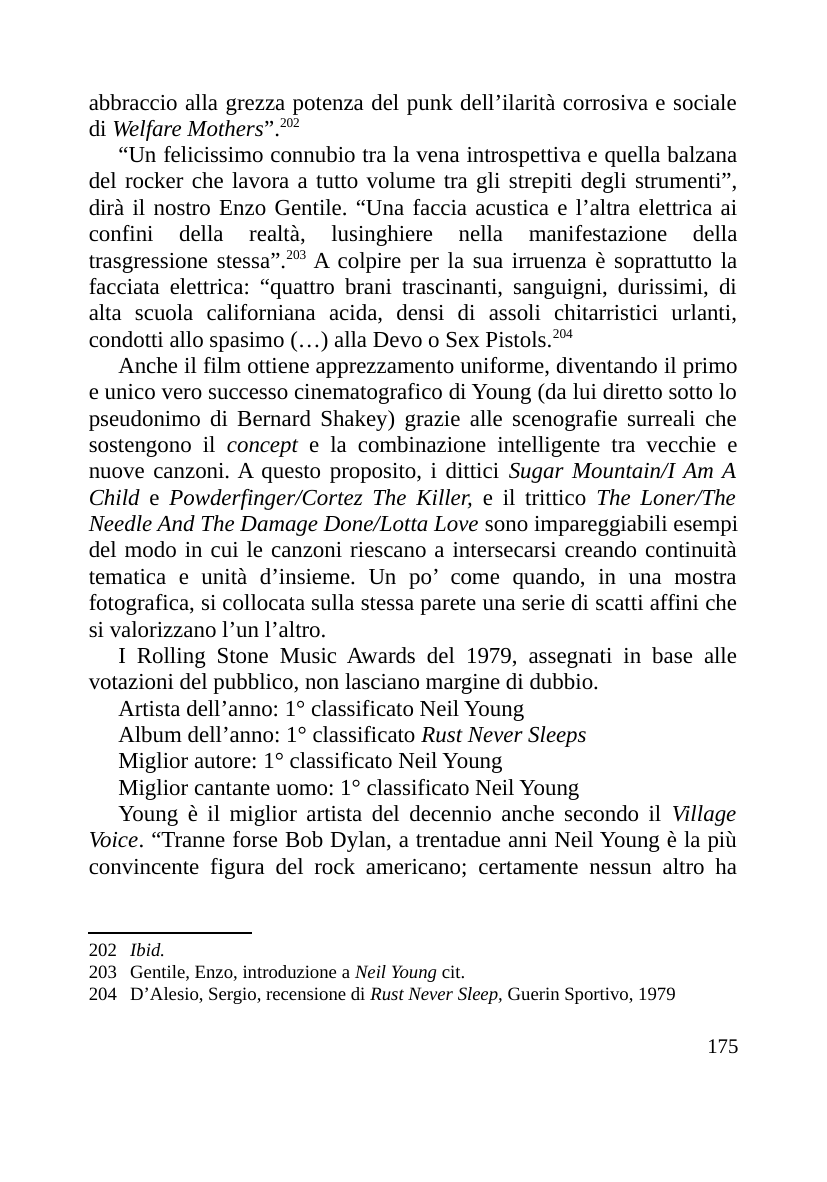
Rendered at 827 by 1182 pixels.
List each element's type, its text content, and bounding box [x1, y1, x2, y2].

text Ibid. [88, 939, 738, 961]
text Anche il film ottiene apprezzamento uniforme, diventando il primo e unico vero successo cinematografico di Young (da lui diretto sotto lo pseudonimo di Bernard Shakey) grazie alle scenografie surreali che sostengono il concept e la combinazione intelligente tra vecchie e nuove canzoni. A questo proposito, i dittici Sugar Mountain/I Am A Child e Powderfinger/Cortez The Killer, e il trittico The Loner/The Needle And The Damage Done/Lotta Love sono impareggiabili esempi del modo in cui le canzoni riescano a intersecarsi creando continuità tematica e unità d’insieme. Un po’ come quando, in una mostra fotografica, si collocata sulla stessa parete una serie di scatti affini che si valorizzano l’un l’altro. [88, 352, 738, 642]
text I Rolling Stone Music Awards del 1979, assegnati in base alle votazioni del pubblico, non lasciano margine di dubbio. [88, 642, 738, 695]
text Gentile, Enzo, introduzione a Neil Young cit. [88, 961, 738, 982]
text “Un felicissimo connubio tra la vena introspettiva e quella balzana del rocker che lavora a tutto volume tra gli strepiti degli strumenti”, dirà il nostro Enzo Gentile. “Una faccia acustica e l’altra elettrica ai confini della realtà, lusinghiere nella manifestazione della trasgressione stessa”. A colpire per la sua irruenza è soprattutto la facciata elettrica: “quattro brani trascinanti, sanguigni, durissimi, di alta scuola californiana acida, densi di assoli chitarristici urlanti, condotti allo spasimo (…) alla Devo o Sex Pistols. [88, 141, 738, 352]
text abbraccio alla grezza potenza del punk dell’ilarità corrosiva e sociale di Welfare Mothers”. [88, 88, 738, 141]
text Album dell’anno: 1° classificato Rust Never Sleeps [88, 721, 738, 747]
text Artista dell’anno: 1° classificato Neil Young [88, 695, 738, 721]
text D’Alesio, Sergio, recensione di Rust Never Sleep, Guerin Sportivo, 1979 [88, 982, 738, 1004]
text Young è il miglior artista del decennio anche secondo il Village Voice. “Tranne forse Bob Dylan, a trentadue anni Neil Young è la più convincente figura del rock americano; certamente nessun altro ha [88, 800, 738, 879]
text Miglior cantante uomo: 1° classificato Neil Young [88, 774, 738, 800]
text Miglior autore: 1° classificato Neil Young [88, 747, 738, 774]
